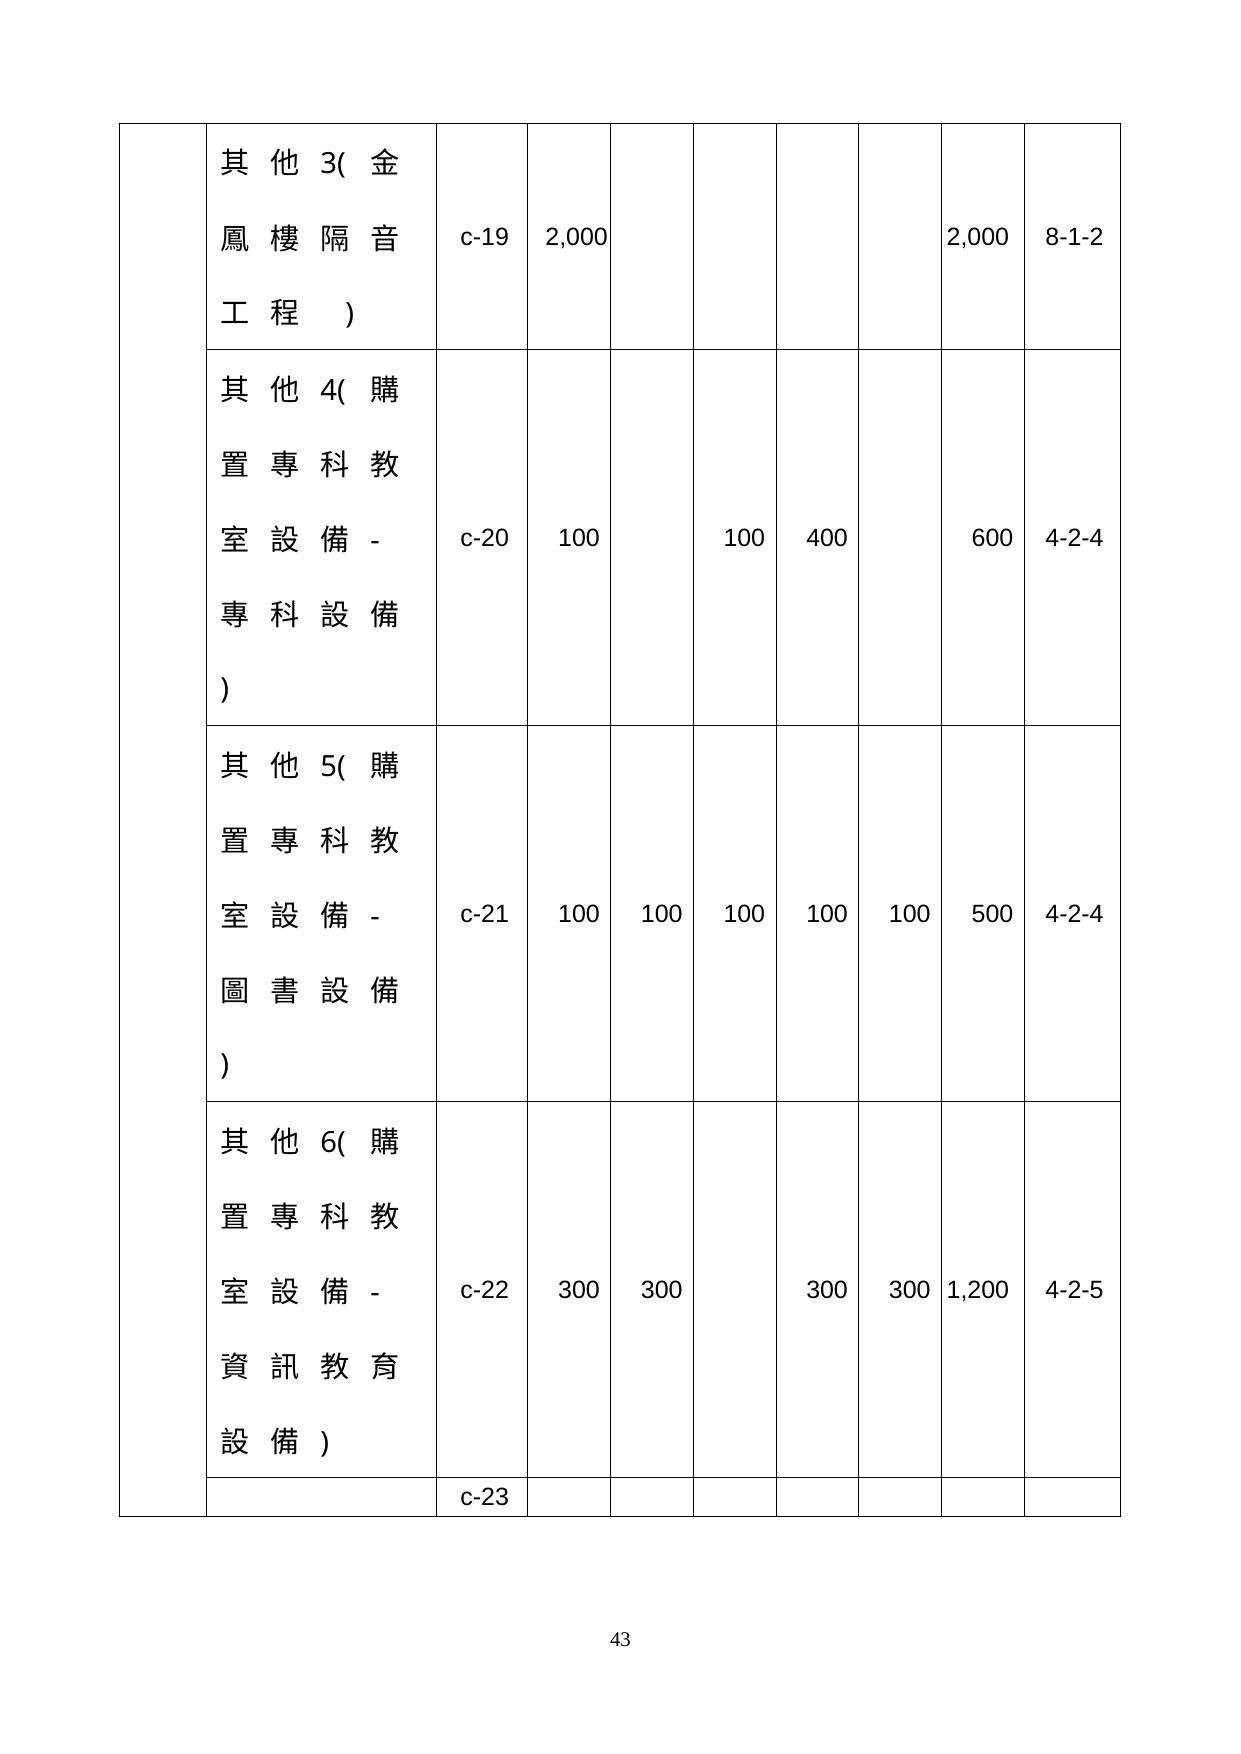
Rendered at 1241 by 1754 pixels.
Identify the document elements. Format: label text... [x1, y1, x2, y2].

table_cell [611, 1478, 693, 1516]
table_cell 100 [859, 726, 941, 1101]
table_cell 其他4(購置專科教室設備-專科設備 ) [207, 350, 436, 725]
table_cell 2,000 [528, 124, 610, 349]
table_cell [611, 124, 693, 349]
table_cell c-23 [437, 1478, 527, 1516]
table_cell c-21 [437, 726, 527, 1101]
table_cell [207, 1478, 436, 1516]
table_cell [777, 1478, 858, 1516]
table_cell 400 [777, 350, 858, 725]
table_cell [859, 350, 941, 725]
table_cell c-19 [437, 124, 527, 349]
table_cell 300 [859, 1102, 941, 1477]
table_cell [942, 1478, 1024, 1516]
table_cell c-22 [437, 1102, 527, 1477]
table_cell [777, 124, 858, 349]
table_cell c-20 [437, 350, 527, 725]
table_cell 其他3(金鳳樓隔音工程 ) [207, 124, 436, 349]
table_cell 300 [528, 1102, 610, 1477]
table_cell 100 [528, 350, 610, 725]
table_cell 500 [942, 726, 1024, 1101]
table_cell 100 [694, 726, 776, 1101]
table_cell 100 [528, 726, 610, 1101]
table_cell [120, 124, 206, 1516]
table_cell [1025, 1478, 1120, 1516]
table_cell 1,200 [942, 1102, 1024, 1477]
table_cell 其他6(購置專科教室設備-資訊教育設備) [207, 1102, 436, 1477]
table_cell 8-1-2 [1025, 124, 1120, 349]
table_cell 2,000 [942, 124, 1024, 349]
table_cell 100 [777, 726, 858, 1101]
table_cell [859, 1478, 941, 1516]
table_cell 100 [694, 350, 776, 725]
table_cell 其他5(購置專科教室設備-圖書設備 ) [207, 726, 436, 1101]
table_cell [694, 1102, 776, 1477]
table_cell 300 [777, 1102, 858, 1477]
table_cell [528, 1478, 610, 1516]
table_cell 600 [942, 350, 1024, 725]
table_cell 4-2-4 [1025, 726, 1120, 1101]
table_cell 4-2-5 [1025, 1102, 1120, 1477]
table_cell [859, 124, 941, 349]
table_cell [611, 350, 693, 725]
table_cell [694, 124, 776, 349]
table_cell 4-2-4 [1025, 350, 1120, 725]
table_cell 300 [611, 1102, 693, 1477]
table_cell [694, 1478, 776, 1516]
table_cell 100 [611, 726, 693, 1101]
